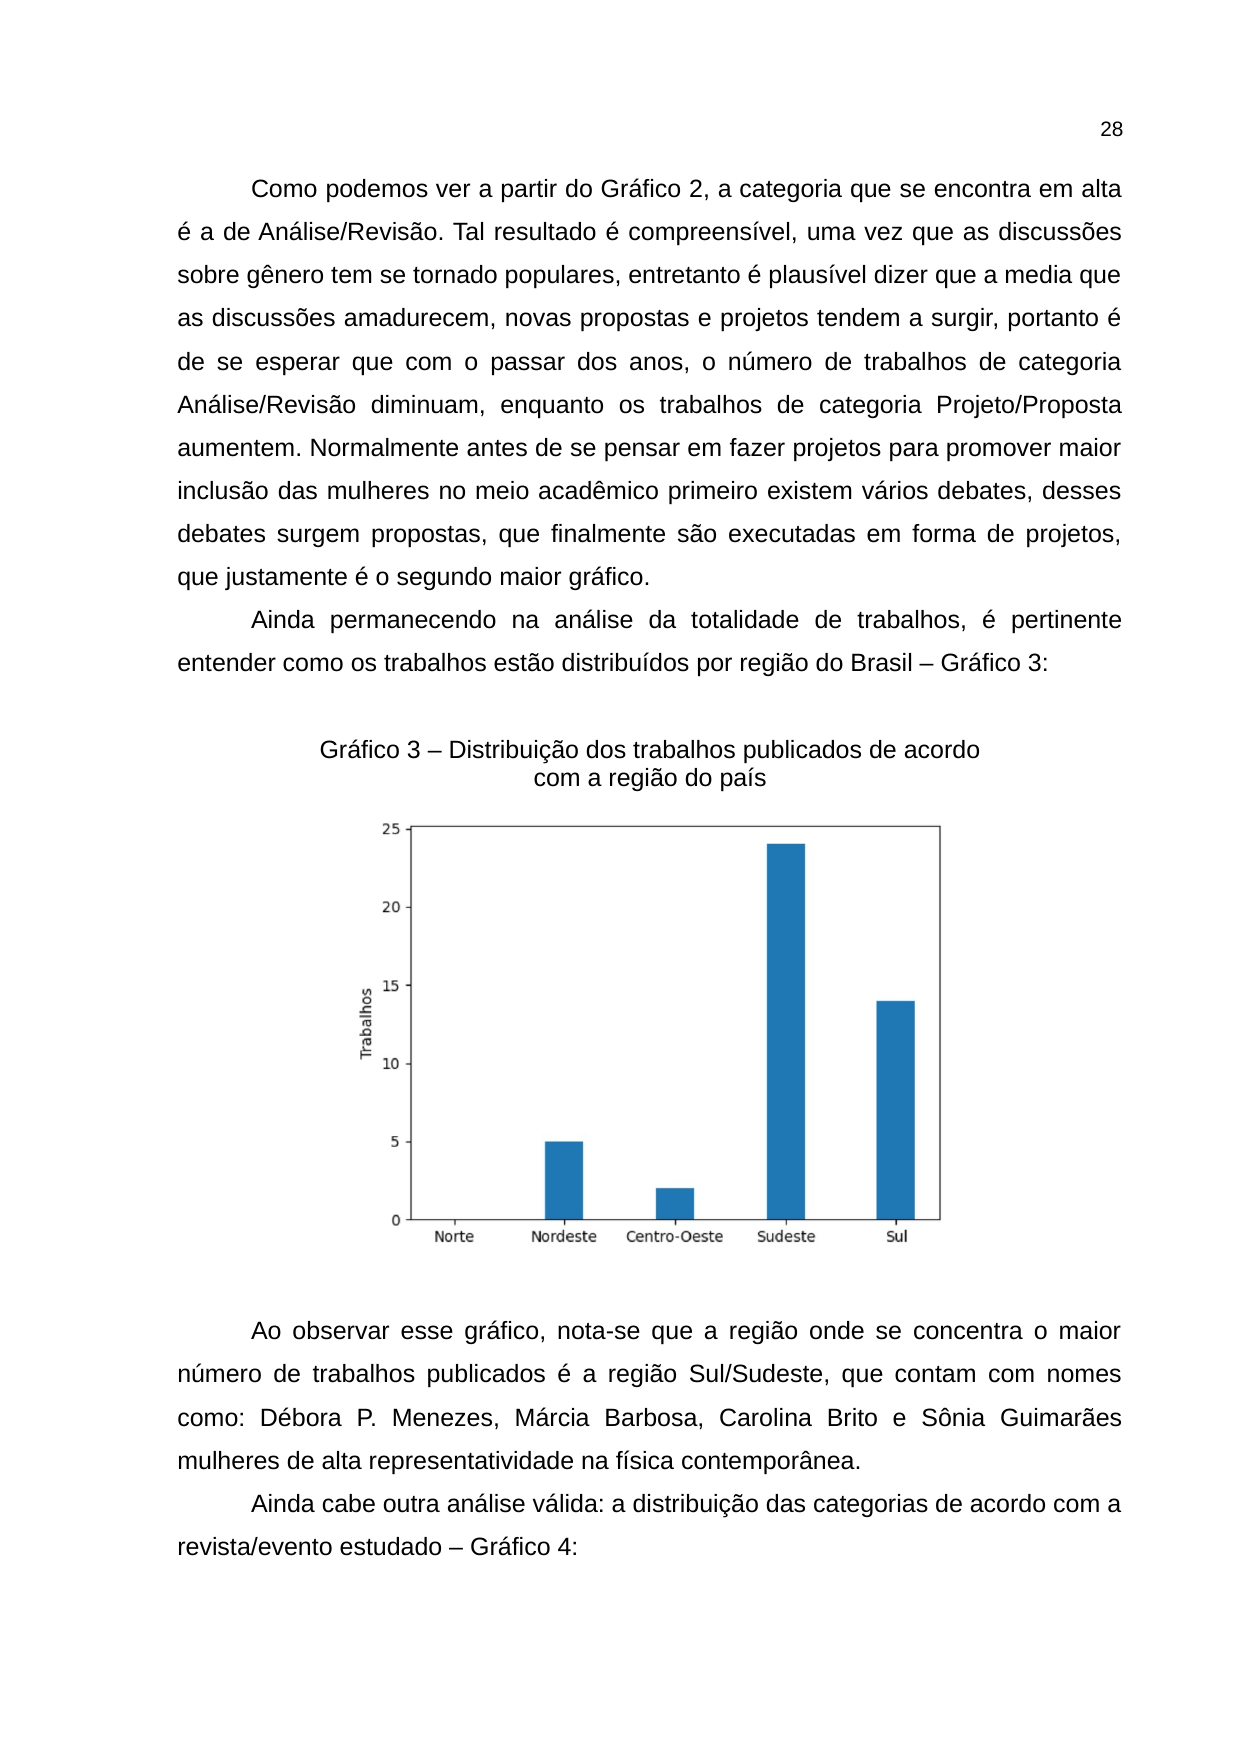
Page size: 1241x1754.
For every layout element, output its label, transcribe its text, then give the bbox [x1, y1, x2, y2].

table_cell [975, 792, 989, 1273]
text Ao observar esse gráfico, nota-se que a região onde se concentra o maior número de trabalhos publicados é a região Sul/Sudeste, que contam com nomes como: Débora P. Menezes, Márcia Barbosa, Carolina Brito e Sônia Guimarães mulheres de alta representatividade na física contemporânea. [177, 1316, 1123, 1474]
table_cell [311, 792, 325, 1273]
picture [325, 792, 975, 1274]
text Ainda permanecendo na análise da totalidade de trabalhos, é pertinente entender como os trabalhos estão distribuídos por região do Brasil – Gráfico 3: [177, 605, 1123, 677]
text Como podemos ver a partir do Gráfico 2, a categoria que se encontra em alta é a de Análise/Revisão. Tal resultado é compreensível, uma vez que as discussões sobre gênero tem se tornado populares, entretanto é plausível dizer que a media que as discussões amadurecem, novas propostas e projetos tendem a surgir, portanto é de se esperar que com o passar dos anos, o número de trabalhos de categoria Análise/Revisão diminuam, enquanto os trabalhos de categoria Projeto/Proposta aumentem. Normalmente antes de se pensar em fazer projetos para promover maior inclusão das mulheres no meio acadêmico primeiro existem vários debates, desses debates surgem propostas, que finalmente são executadas em forma de projetos, que justamente é o segundo maior gráfico. [177, 174, 1123, 591]
text Ainda cabe outra análise válida: a distribuição das categorias de acordo com a revista/evento estudado – Gráfico 4: [177, 1489, 1123, 1561]
table_header Gráfico 3 – Distribuição dos trabalhos publicados de acordo com a região do país [311, 735, 989, 792]
